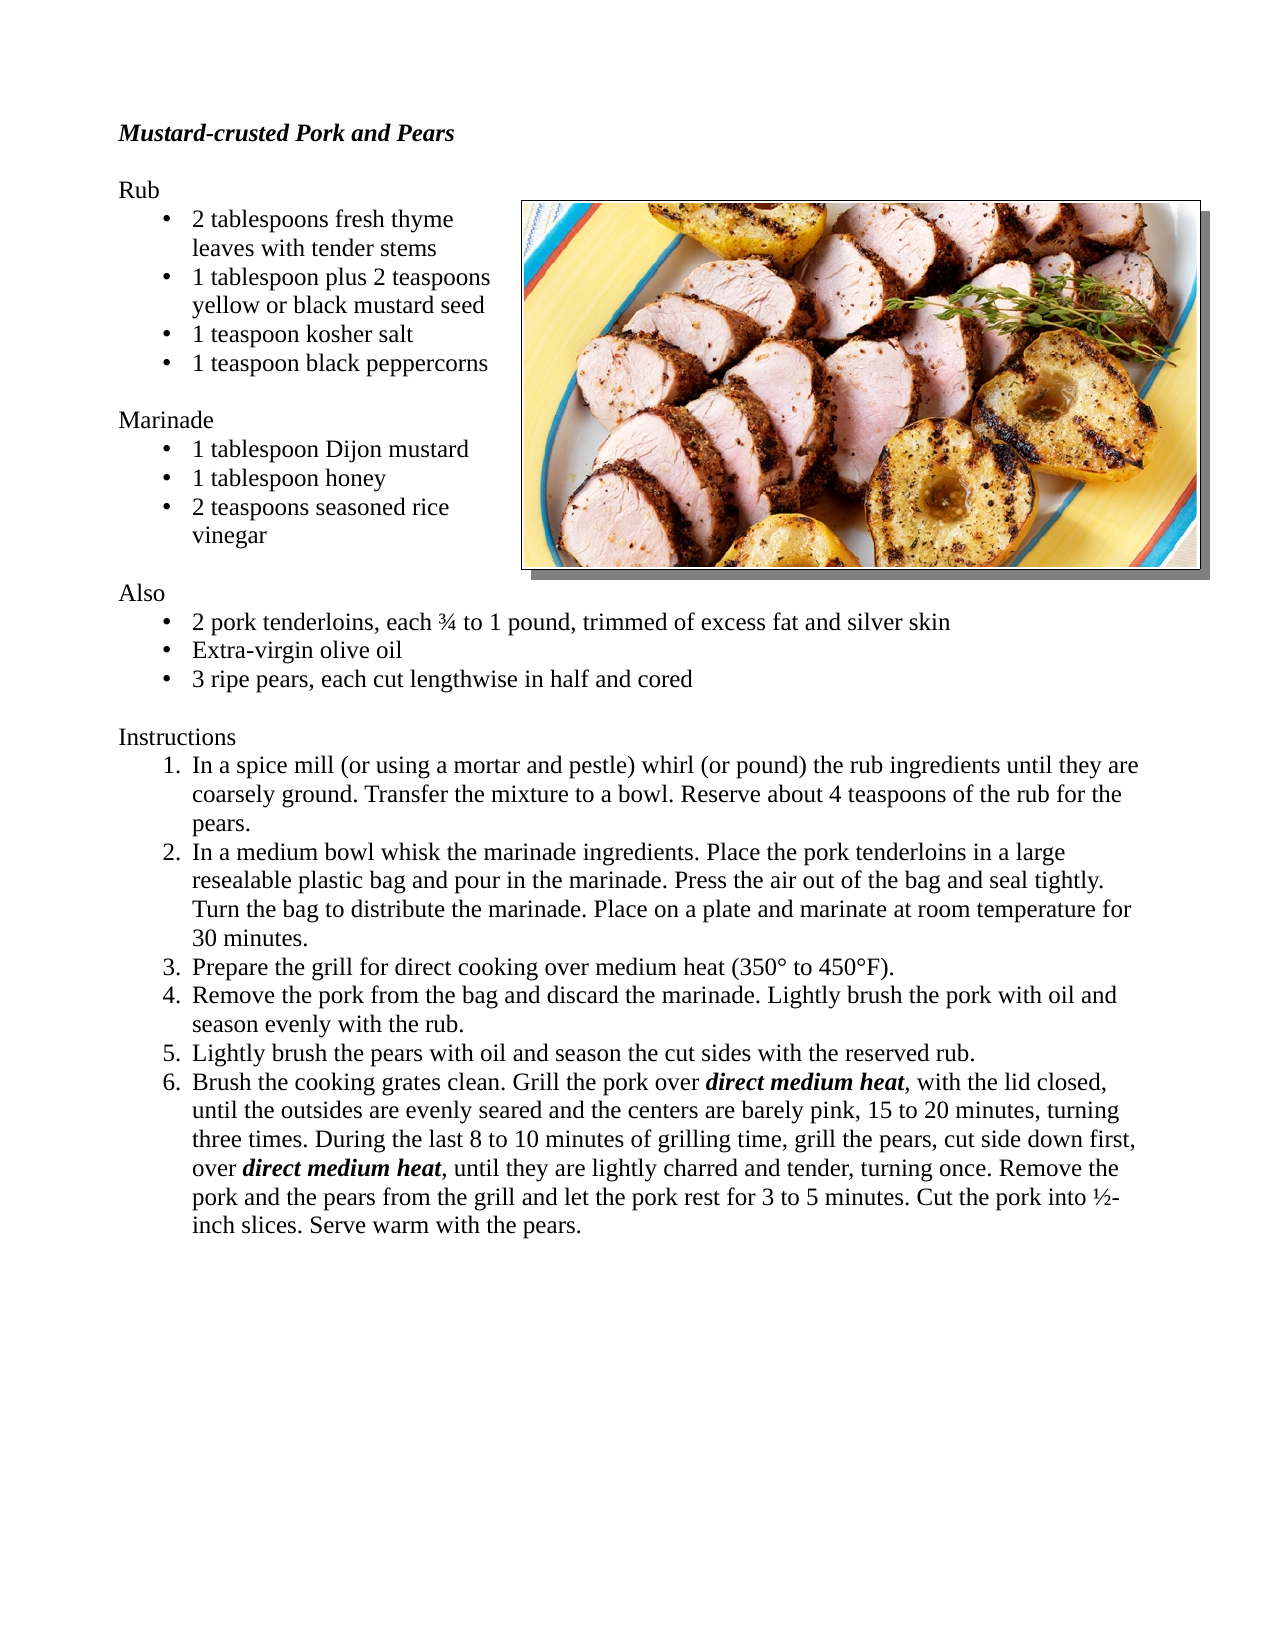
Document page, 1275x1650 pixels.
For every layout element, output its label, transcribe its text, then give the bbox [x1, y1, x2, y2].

list 1 teaspoon kosher salt [162, 319, 521, 348]
list Prepare the grill for direct cooking over medium heat (350° to 450°F). [162, 952, 1157, 981]
list 1 tablespoon Dijon mustard [162, 434, 521, 463]
list 3 ripe pears, each cut lengthwise in half and cored [162, 664, 1157, 693]
list Lightly brush the pears with oil and season the cut sides with the reserved rub. [162, 1038, 1157, 1067]
text Rub [118, 176, 1157, 204]
list Brush the cooking grates clean. Grill the pork over direct medium heat, with the lid closed, until the outsides are evenly seared and the centers are barely pink, 15 to 20 minutes, turning three times. During the last 8 to 10 minutes of grilling time, grill the pears, cut side down first, over direct medium heat, until they are lightly charred and tender, turning once. Remove the pork and the pears from the grill and let the pork rest for 3 to 5 minutes. Cut the pork into ½-inch slices. Serve warm with the pears. [162, 1067, 1157, 1239]
list 1 tablespoon honey [162, 463, 521, 492]
text Instructions [118, 722, 1157, 751]
list 1 tablespoon plus 2 teaspoons yellow or black mustard seed [162, 262, 521, 319]
list Extra-virgin olive oil [162, 636, 1157, 664]
text [522, 201, 1200, 569]
list 1 teaspoon black peppercorns [162, 348, 521, 377]
list In a medium bowl whisk the marinade ingredients. Place the pork tenderloins in a large resealable plastic bag and pour in the marinade. Press the air out of the bag and seal tightly. Turn the bag to distribute the marinade. Place on a plate and marinate at room temperature for 30 minutes. [162, 837, 1157, 952]
list 2 teaspoons seasoned rice vinegar [162, 492, 521, 549]
text Mustard-crusted Pork and Pears [118, 118, 1157, 147]
text Marinade [118, 406, 521, 434]
list 2 pork tenderloins, each ¾ to 1 pound, trimmed of excess fat and silver skin [162, 607, 1157, 636]
picture [523, 203, 1197, 567]
list Remove the pork from the bag and discard the marinade. Lightly brush the pork with oil and season evenly with the rub. [162, 981, 1157, 1038]
list In a spice mill (or using a mortar and pestle) whirl (or pound) the rub ingredients until they are coarsely ground. Transfer the mixture to a bowl. Reserve about 4 teaspoons of the rub for the pears. [162, 751, 1157, 837]
text Also [118, 578, 1157, 607]
list 2 tablespoons fresh thyme leaves with tender stems [162, 204, 521, 262]
picture [523, 203, 576, 270]
